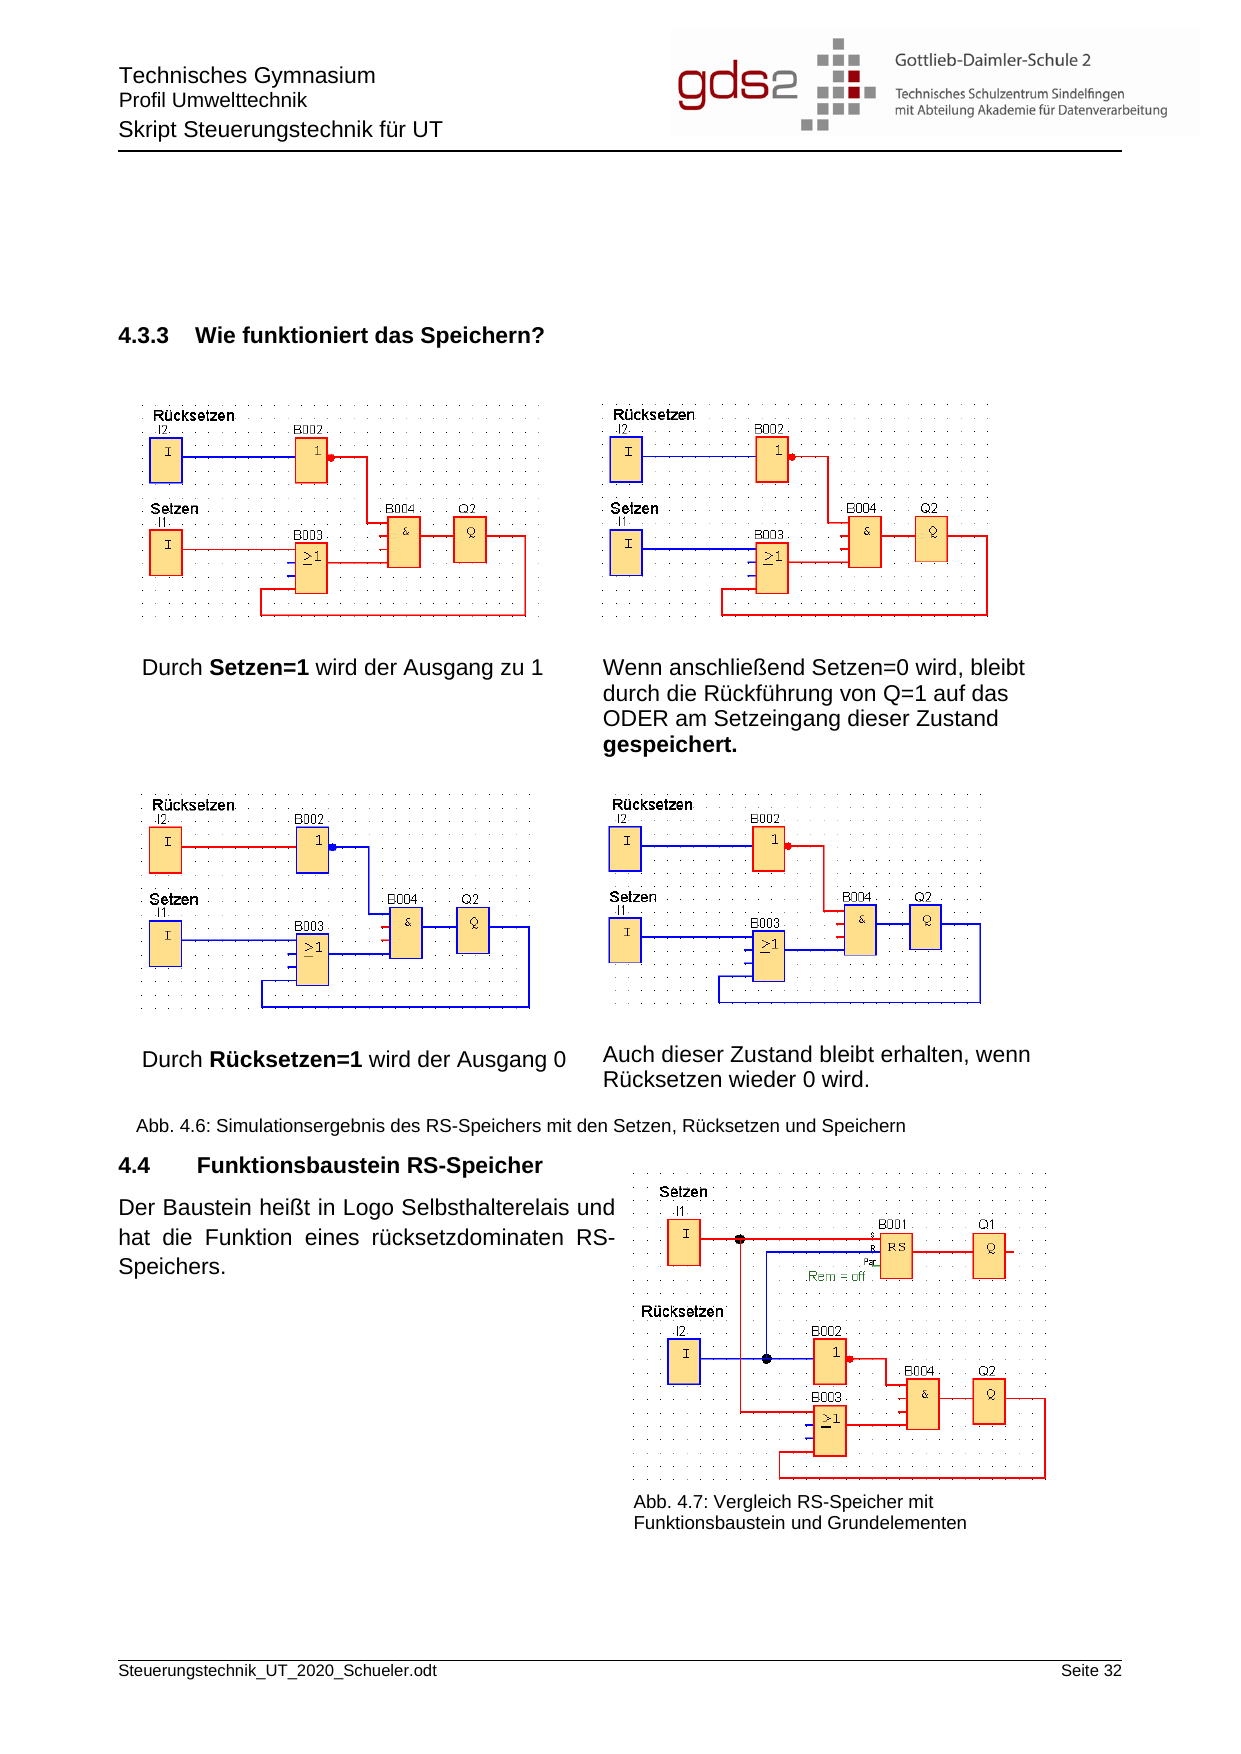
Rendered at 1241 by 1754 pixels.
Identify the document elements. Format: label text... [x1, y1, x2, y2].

picture [602, 404, 1000, 629]
table_cell Auch dieser Zustand bleibt erhalten, wenn Rücksetzen wieder 0 wird. [597, 763, 1058, 1103]
picture [602, 794, 993, 1016]
text [1058, 1191, 1122, 1279]
text Der Baustein heißt in Logo Selbsthalterelais und hat die Funktion eines rücksetzdominaten RS-Speichers. [118, 1191, 633, 1279]
table_cell Durch Rücksetzen=1 wird der Ausgang 0 [136, 763, 597, 1103]
picture [633, 1173, 1058, 1492]
subtitle Wie funktioniert das Speichern? [118, 323, 1122, 348]
subtitle Funktionsbaustein RS-Speicher [118, 1153, 1122, 1179]
picture [670, 28, 1201, 135]
table_header Wenn anschließend Setzen=0 wird, bleibt durch die Rückführung von Q=1 auf das ODER am Setzeingang dieser Zustand gespeichert. [597, 373, 1058, 763]
text Abb. 4.7: Vergleich RS-Speicher mit Funktionsbaustein und Grundelementen [633, 1492, 1058, 1534]
table_header Durch Setzen=1 wird der Ausgang zu 1 [136, 373, 597, 763]
picture [141, 794, 541, 1021]
text Abb. 4.6: Simulationsergebnis des RS-Speichers mit den Setzen, Rücksetzen und Speichern [136, 1116, 1058, 1137]
picture [141, 404, 539, 629]
